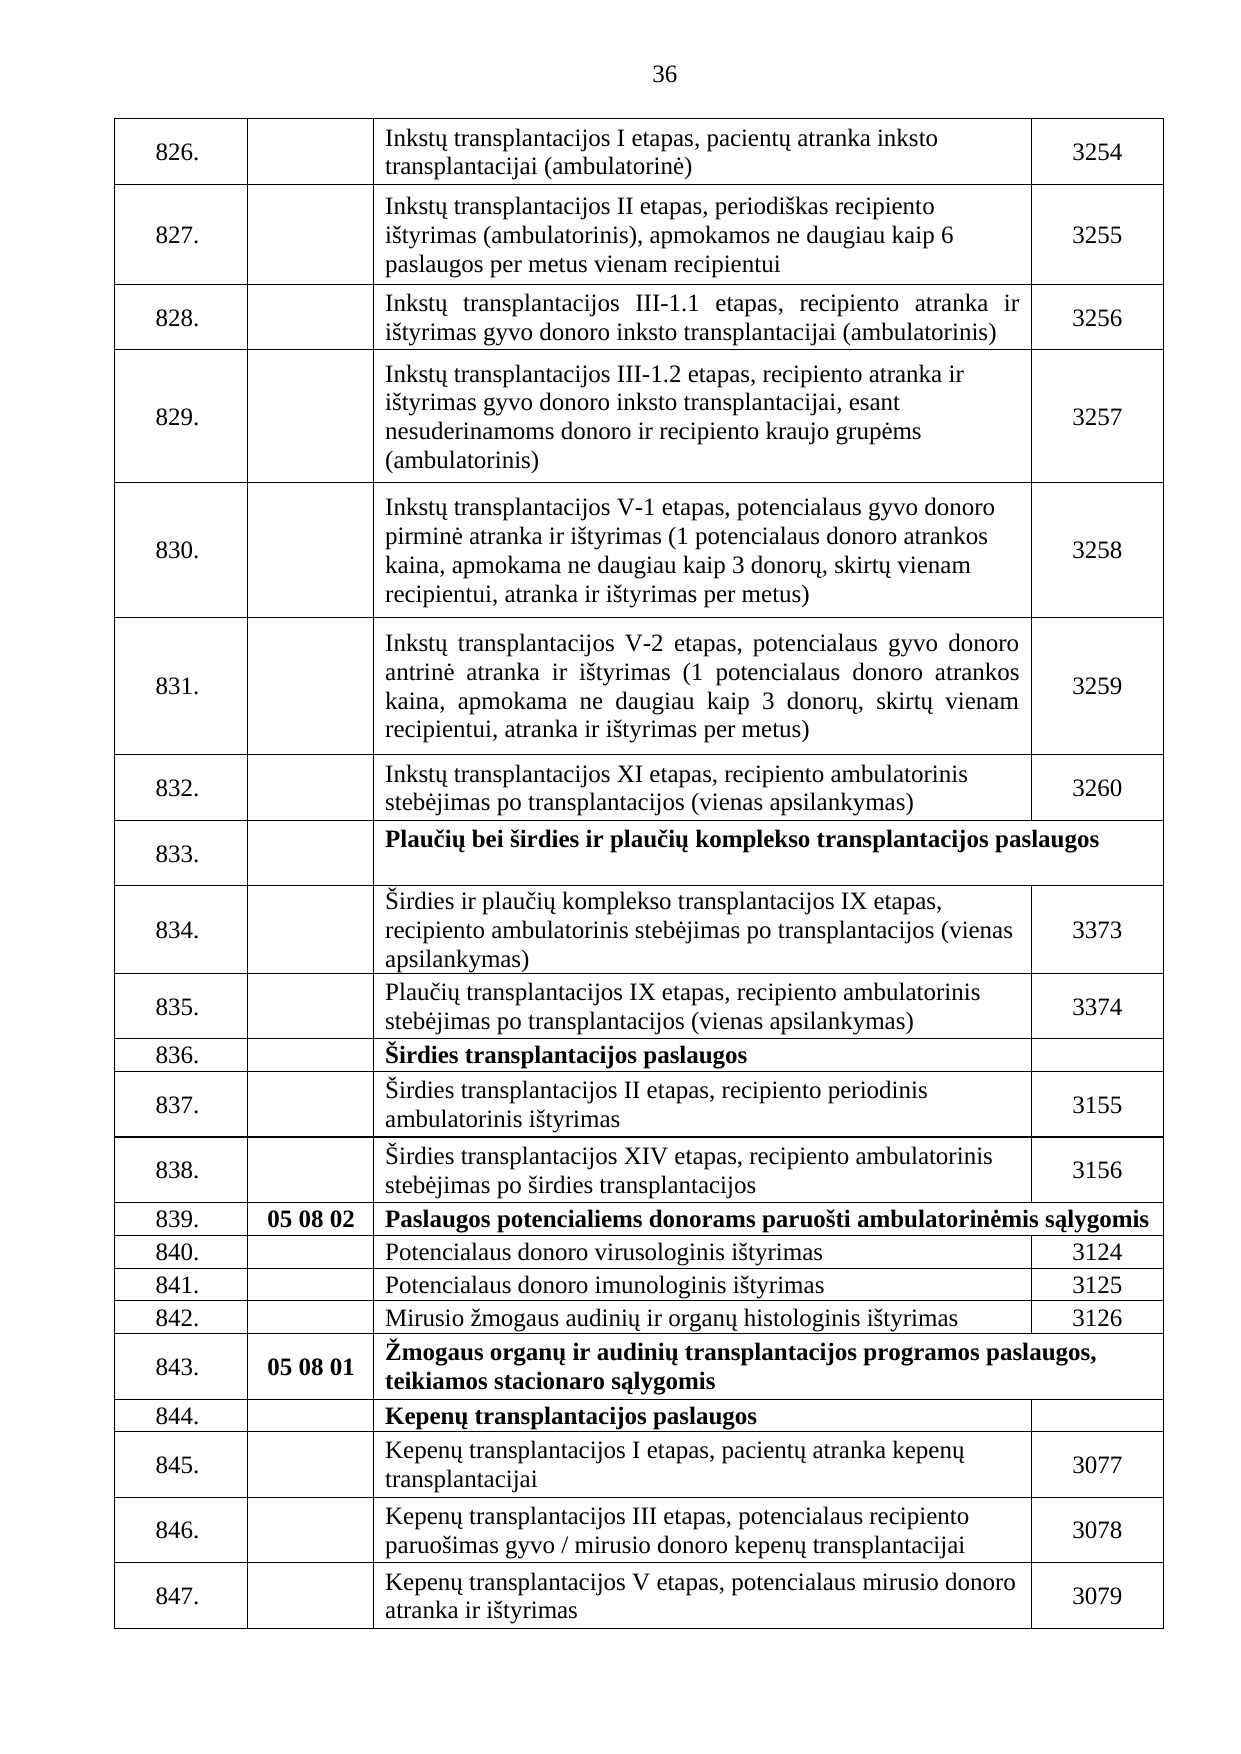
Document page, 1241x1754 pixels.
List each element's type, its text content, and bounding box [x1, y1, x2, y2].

table_cell 836. [115, 1039, 247, 1071]
table_cell [248, 350, 373, 482]
table_cell 3255 [1032, 185, 1163, 284]
table_cell 3156 [1032, 1138, 1163, 1202]
table_cell Mirusio žmogaus audinių ir organų histologinis ištyrimas [374, 1301, 1031, 1333]
table_cell 3373 [1032, 886, 1163, 973]
table_cell 3374 [1032, 974, 1163, 1038]
table_cell 3258 [1032, 483, 1163, 617]
table_cell 831. [115, 618, 247, 754]
table_cell 3078 [1032, 1498, 1163, 1562]
table_cell 827. [115, 185, 247, 284]
table_cell 838. [115, 1138, 247, 1202]
table_cell [1032, 1400, 1163, 1431]
table_cell Inkstų transplantacijos III-1.2 etapas, recipiento atranka ir ištyrimas gyvo donoro inksto transplantacijai, esant nesuderinamoms donoro ir recipiento kraujo grupėms (ambulatorinis) [374, 350, 1031, 482]
table_cell 3256 [1032, 285, 1163, 349]
table_cell [248, 886, 373, 973]
table_cell [248, 285, 373, 349]
table_cell [1032, 1039, 1163, 1071]
table_cell 829. [115, 350, 247, 482]
table_cell 845. [115, 1432, 247, 1497]
table_cell [248, 483, 373, 617]
table_cell 840. [115, 1236, 247, 1268]
table_cell Inkstų transplantacijos V-1 etapas, potencialaus gyvo donoro pirminė atranka ir ištyrimas (1 potencialaus donoro atrankos kaina, apmokama ne daugiau kaip 3 donorų, skirtų vienam recipientui, atranka ir ištyrimas per metus) [374, 483, 1031, 617]
table_cell 844. [115, 1400, 247, 1431]
table_cell Plaučių bei širdies ir plaučių komplekso transplantacijos paslaugos [374, 821, 1163, 885]
table_cell 05 08 01 [248, 1334, 373, 1398]
table_cell 846. [115, 1498, 247, 1562]
table_cell 833. [115, 821, 247, 885]
table_cell 3259 [1032, 618, 1163, 754]
table_cell [248, 119, 373, 184]
table_cell Inkstų transplantacijos XI etapas, recipiento ambulatorinis stebėjimas po transplantacijos (vienas apsilankymas) [374, 755, 1031, 820]
table_cell 841. [115, 1269, 247, 1300]
table_cell Potencialaus donoro virusologinis ištyrimas [374, 1236, 1031, 1268]
table_cell [248, 1400, 373, 1431]
table_cell [248, 1498, 373, 1562]
table_cell 835. [115, 974, 247, 1038]
table_cell [248, 755, 373, 820]
table_cell [248, 185, 373, 284]
table_cell 842. [115, 1301, 247, 1333]
table_cell Paslaugos potencialiems donorams paruošti ambulatorinėmis sąlygomis [374, 1203, 1163, 1235]
table_cell [248, 974, 373, 1038]
table_cell 3124 [1032, 1236, 1163, 1268]
table_cell [248, 1072, 373, 1136]
table_cell [248, 1138, 373, 1202]
table_cell 05 08 02 [248, 1203, 373, 1235]
table_cell 3077 [1032, 1432, 1163, 1497]
table_cell 3079 [1032, 1563, 1163, 1628]
table_cell [248, 1236, 373, 1268]
table_cell [248, 1301, 373, 1333]
table_cell Kepenų transplantacijos III etapas, potencialaus recipiento paruošimas gyvo / mirusio donoro kepenų transplantacijai [374, 1498, 1031, 1562]
table_cell 847. [115, 1563, 247, 1628]
table_cell 3125 [1032, 1269, 1163, 1300]
table_cell [248, 821, 373, 885]
table_cell Širdies transplantacijos XIV etapas, recipiento ambulatorinis stebėjimas po širdies transplantacijos [374, 1138, 1031, 1202]
table_cell 839. [115, 1203, 247, 1235]
table_cell 3260 [1032, 755, 1163, 820]
table_cell Inkstų transplantacijos V-2 etapas, potencialaus gyvo donoro antrinė atranka ir ištyrimas (1 potencialaus donoro atrankos kaina, apmokama ne daugiau kaip 3 donorų, skirtų vienam recipientui, atranka ir ištyrimas per metus) [374, 618, 1031, 754]
table_cell Širdies transplantacijos paslaugos [374, 1039, 1031, 1071]
table_cell Kepenų transplantacijos I etapas, pacientų atranka kepenų transplantacijai [374, 1432, 1031, 1497]
table_cell [248, 1563, 373, 1628]
table_cell 3257 [1032, 350, 1163, 482]
table_cell 828. [115, 285, 247, 349]
table_cell 826. [115, 119, 247, 184]
table_cell 3254 [1032, 119, 1163, 184]
table_cell [248, 1269, 373, 1300]
table_cell [248, 618, 373, 754]
table_cell Širdies ir plaučių komplekso transplantacijos IX etapas, recipiento ambulatorinis stebėjimas po transplantacijos (vienas apsilankymas) [374, 886, 1031, 973]
table_cell 830. [115, 483, 247, 617]
table_cell Inkstų transplantacijos III-1.1 etapas, recipiento atranka ir ištyrimas gyvo donoro inksto transplantacijai (ambulatorinis) [374, 285, 1031, 349]
table_cell 3126 [1032, 1301, 1163, 1333]
table_cell 834. [115, 886, 247, 973]
table_cell Inkstų transplantacijos I etapas, pacientų atranka inksto transplantacijai (ambulatorinė) [374, 119, 1031, 184]
table_cell Kepenų transplantacijos paslaugos [374, 1400, 1031, 1431]
table_cell [248, 1039, 373, 1071]
table_cell Širdies transplantacijos II etapas, recipiento periodinis ambulatorinis ištyrimas [374, 1072, 1031, 1136]
table_cell 3155 [1032, 1072, 1163, 1136]
table_cell Plaučių transplantacijos IX etapas, recipiento ambulatorinis stebėjimas po transplantacijos (vienas apsilankymas) [374, 974, 1031, 1038]
table_cell Kepenų transplantacijos V etapas, potencialaus mirusio donoro atranka ir ištyrimas [374, 1563, 1031, 1628]
table_cell Inkstų transplantacijos II etapas, periodiškas recipiento ištyrimas (ambulatorinis), apmokamos ne daugiau kaip 6 paslaugos per metus vienam recipientui [374, 185, 1031, 284]
table_cell 837. [115, 1072, 247, 1136]
table_cell 843. [115, 1334, 247, 1398]
table_cell Potencialaus donoro imunologinis ištyrimas [374, 1269, 1031, 1300]
table_cell Žmogaus organų ir audinių transplantacijos programos paslaugos, teikiamos stacionaro sąlygomis [374, 1334, 1163, 1398]
table_cell 832. [115, 755, 247, 820]
table_cell [248, 1432, 373, 1497]
